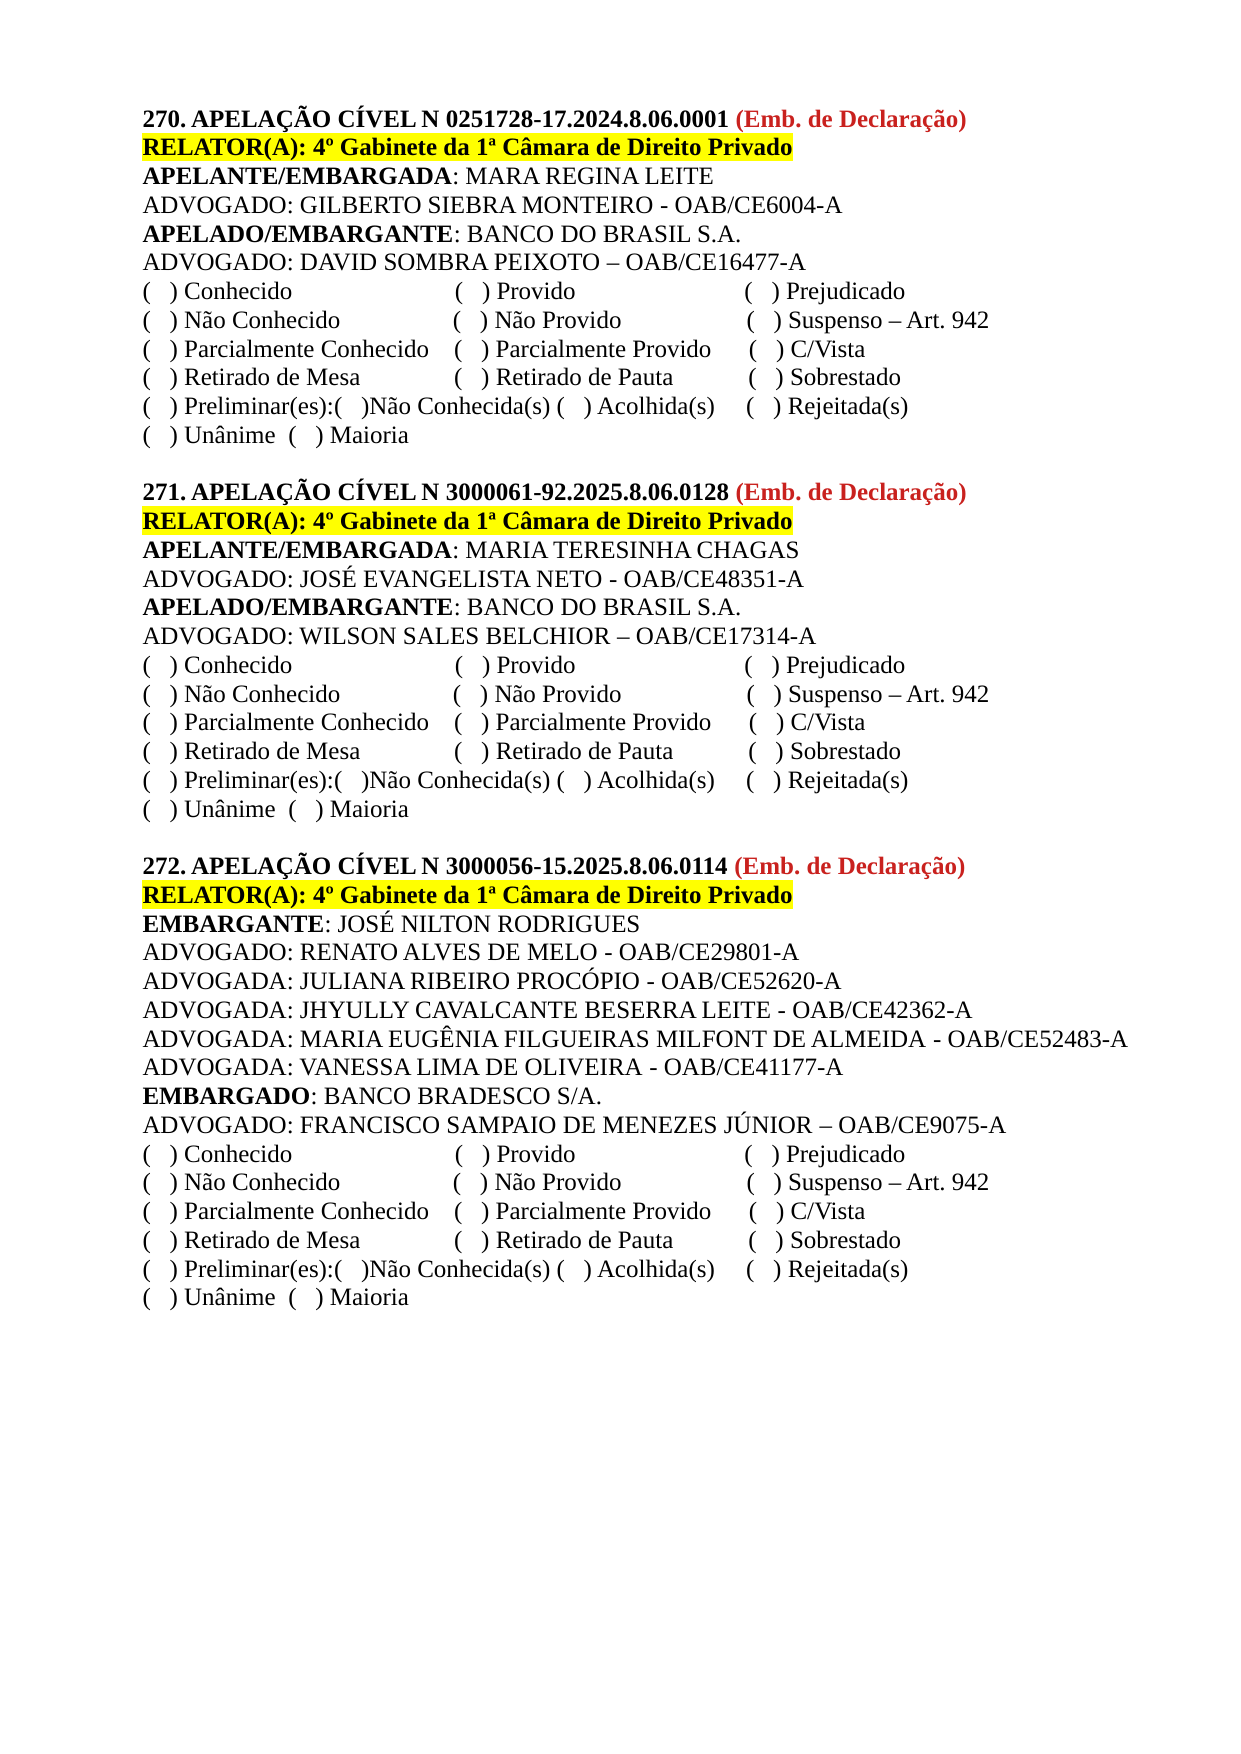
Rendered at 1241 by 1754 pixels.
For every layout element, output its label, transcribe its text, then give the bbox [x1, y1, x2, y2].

text ( ) Não Conhecido ( ) Não Provido ( ) Suspenso – Art. 942 [142, 1167, 1158, 1196]
text ( ) Unânime ( ) Maioria 272. APELAÇÃO CÍVEL N 3000056-15.2025.8.06.0114 (Emb. de Declaração) RELATOR(A): 4º Gabinete da 1ª Câmara de Direito Privado EMBARGANTE: JOSÉ NILTON RODRIGUES ADVOGADO: RENATO ALVES DE MELO - OAB/CE29801-A ADVOGADA: JULIANA RIBEIRO PROCÓPIO - OAB/CE52620-A ADVOGADA: JHYULLY CAVALCANTE BESERRA LEITE - OAB/CE42362-A ADVOGADA: MARIA EUGÊNIA FILGUEIRAS MILFONT DE ALMEIDA - OAB/CE52483-A ADVOGADA: VANESSA LIMA DE OLIVEIRA - OAB/CE41177-A EMBARGADO: BANCO BRADESCO S/A. ADVOGADO: FRANCISCO SAMPAIO DE MENEZES JÚNIOR – OAB/CE9075-A [142, 794, 1141, 1139]
text ( ) Preliminar(es):( )Não Conhecida(s) ( ) Acolhida(s) ( ) Rejeitada(s) [142, 765, 1158, 794]
text 270. APELAÇÃO CÍVEL N 0251728-17.2024.8.06.0001 (Emb. de Declaração) RELATOR(A): 4º Gabinete da 1ª Câmara de Direito Privado APELANTE/EMBARGADA: MARA REGINA LEITE ADVOGADO: GILBERTO SIEBRA MONTEIRO - OAB/CE6004-A APELADO/EMBARGANTE: BANCO DO BRASIL S.A. ADVOGADO: DAVID SOMBRA PEIXOTO – OAB/CE16477-A [142, 75, 1141, 276]
text ( ) Parcialmente Conhecido ( ) Parcialmente Provido ( ) C/Vista [142, 1196, 1158, 1225]
text ( ) Não Conhecido ( ) Não Provido ( ) Suspenso – Art. 942 [142, 679, 1158, 707]
text ( ) Preliminar(es):( )Não Conhecida(s) ( ) Acolhida(s) ( ) Rejeitada(s) [142, 1254, 1158, 1282]
text ( ) Não Conhecido ( ) Não Provido ( ) Suspenso – Art. 942 [142, 305, 1158, 334]
text ( ) Retirado de Mesa ( ) Retirado de Pauta ( ) Sobrestado [142, 736, 1158, 765]
text ( ) Conhecido ( ) Provido ( ) Prejudicado [142, 1139, 1141, 1167]
text ( ) Preliminar(es):( )Não Conhecida(s) ( ) Acolhida(s) ( ) Rejeitada(s) [142, 391, 1158, 420]
text ( ) Conhecido ( ) Provido ( ) Prejudicado [142, 650, 1141, 679]
text ( ) Unânime ( ) Maioria 271. APELAÇÃO CÍVEL N 3000061-92.2025.8.06.0128 (Emb. de Declaração) RELATOR(A): 4º Gabinete da 1ª Câmara de Direito Privado APELANTE/EMBARGADA: MARIA TERESINHA CHAGAS ADVOGADO: JOSÉ EVANGELISTA NETO - OAB/CE48351-A APELADO/EMBARGANTE: BANCO DO BRASIL S.A. ADVOGADO: WILSON SALES BELCHIOR – OAB/CE17314-A [142, 420, 1141, 650]
text ( ) Conhecido ( ) Provido ( ) Prejudicado [142, 276, 1141, 305]
text ( ) Unânime ( ) Maioria [142, 1282, 1141, 1369]
text ( ) Retirado de Mesa ( ) Retirado de Pauta ( ) Sobrestado [142, 1225, 1158, 1254]
text ( ) Parcialmente Conhecido ( ) Parcialmente Provido ( ) C/Vista [142, 707, 1158, 736]
text ( ) Parcialmente Conhecido ( ) Parcialmente Provido ( ) C/Vista [142, 334, 1158, 362]
text ( ) Retirado de Mesa ( ) Retirado de Pauta ( ) Sobrestado [142, 362, 1158, 391]
